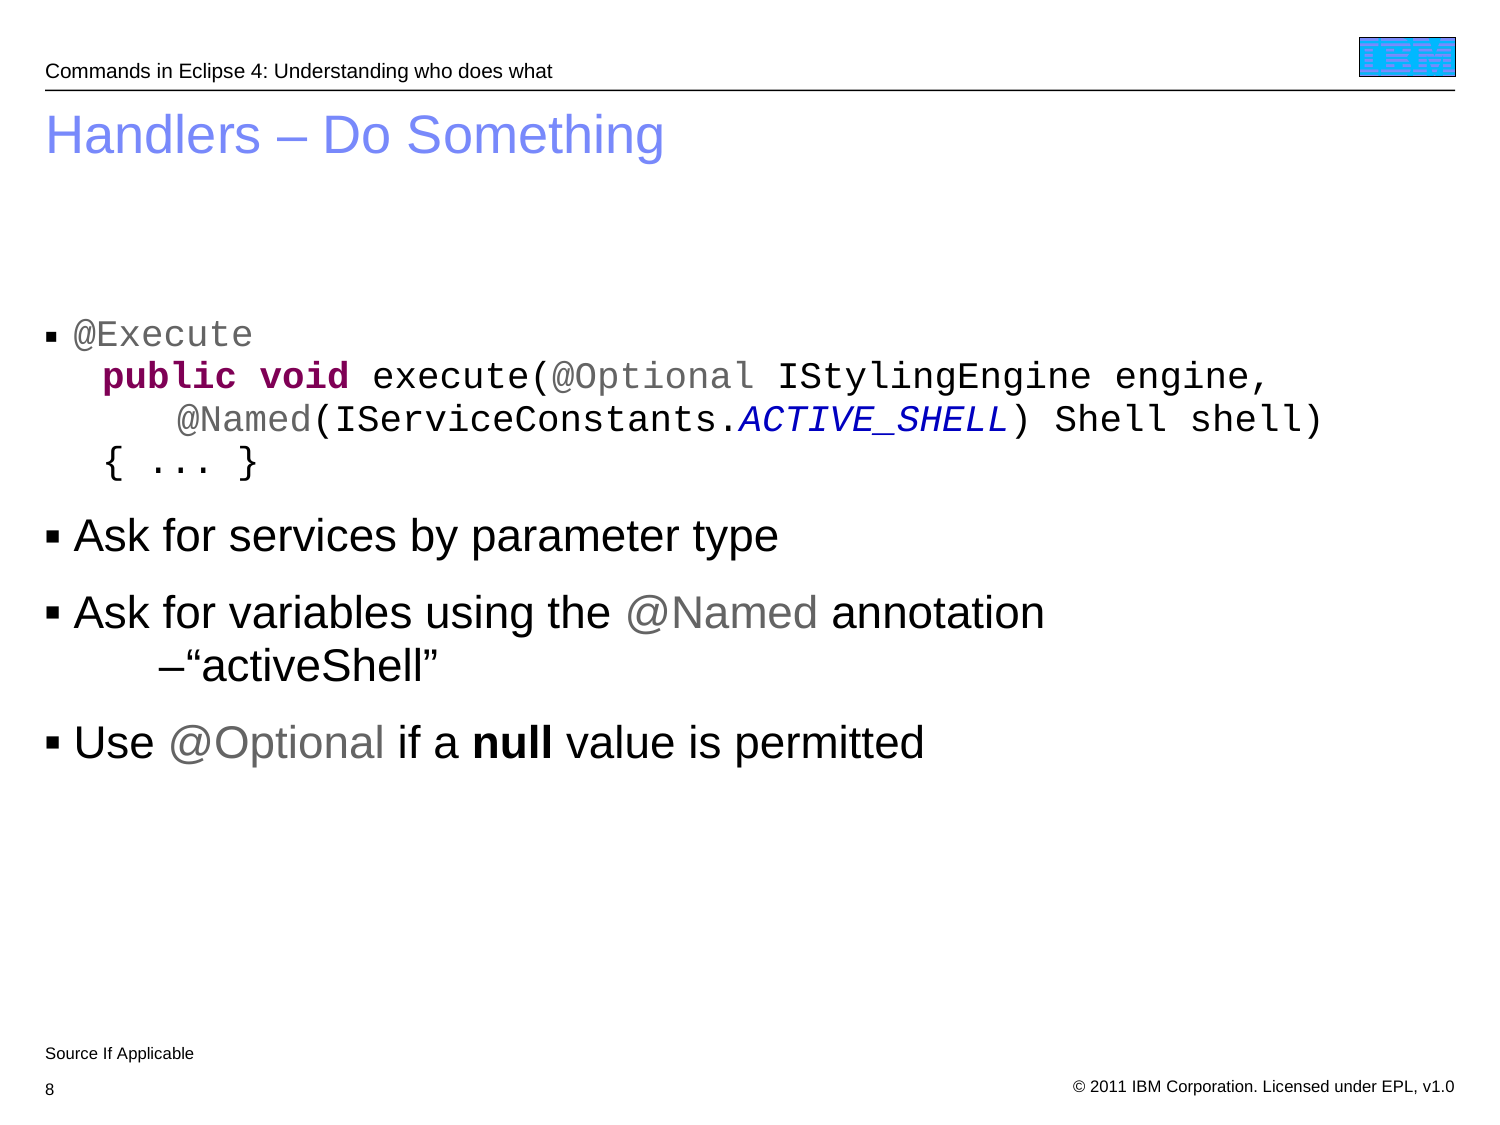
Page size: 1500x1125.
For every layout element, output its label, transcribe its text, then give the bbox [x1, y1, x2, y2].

text_box Source If Applicable [30, 1021, 1441, 1072]
text_box Commands in Eclipse 4: Understanding who does what [30, 37, 1306, 83]
title Handlers – Do Something [30, 97, 1456, 218]
list @Execute public void execute(@Optional IStylingEngine engine, @Named(IServiceConstants.ACTIVE_SHELL) Shell shell) { ... } Ask for services by parameter type Ask for variables using the @Named annotation “activeShell” Use @Optional if a null value is permitted [30, 307, 1456, 1058]
